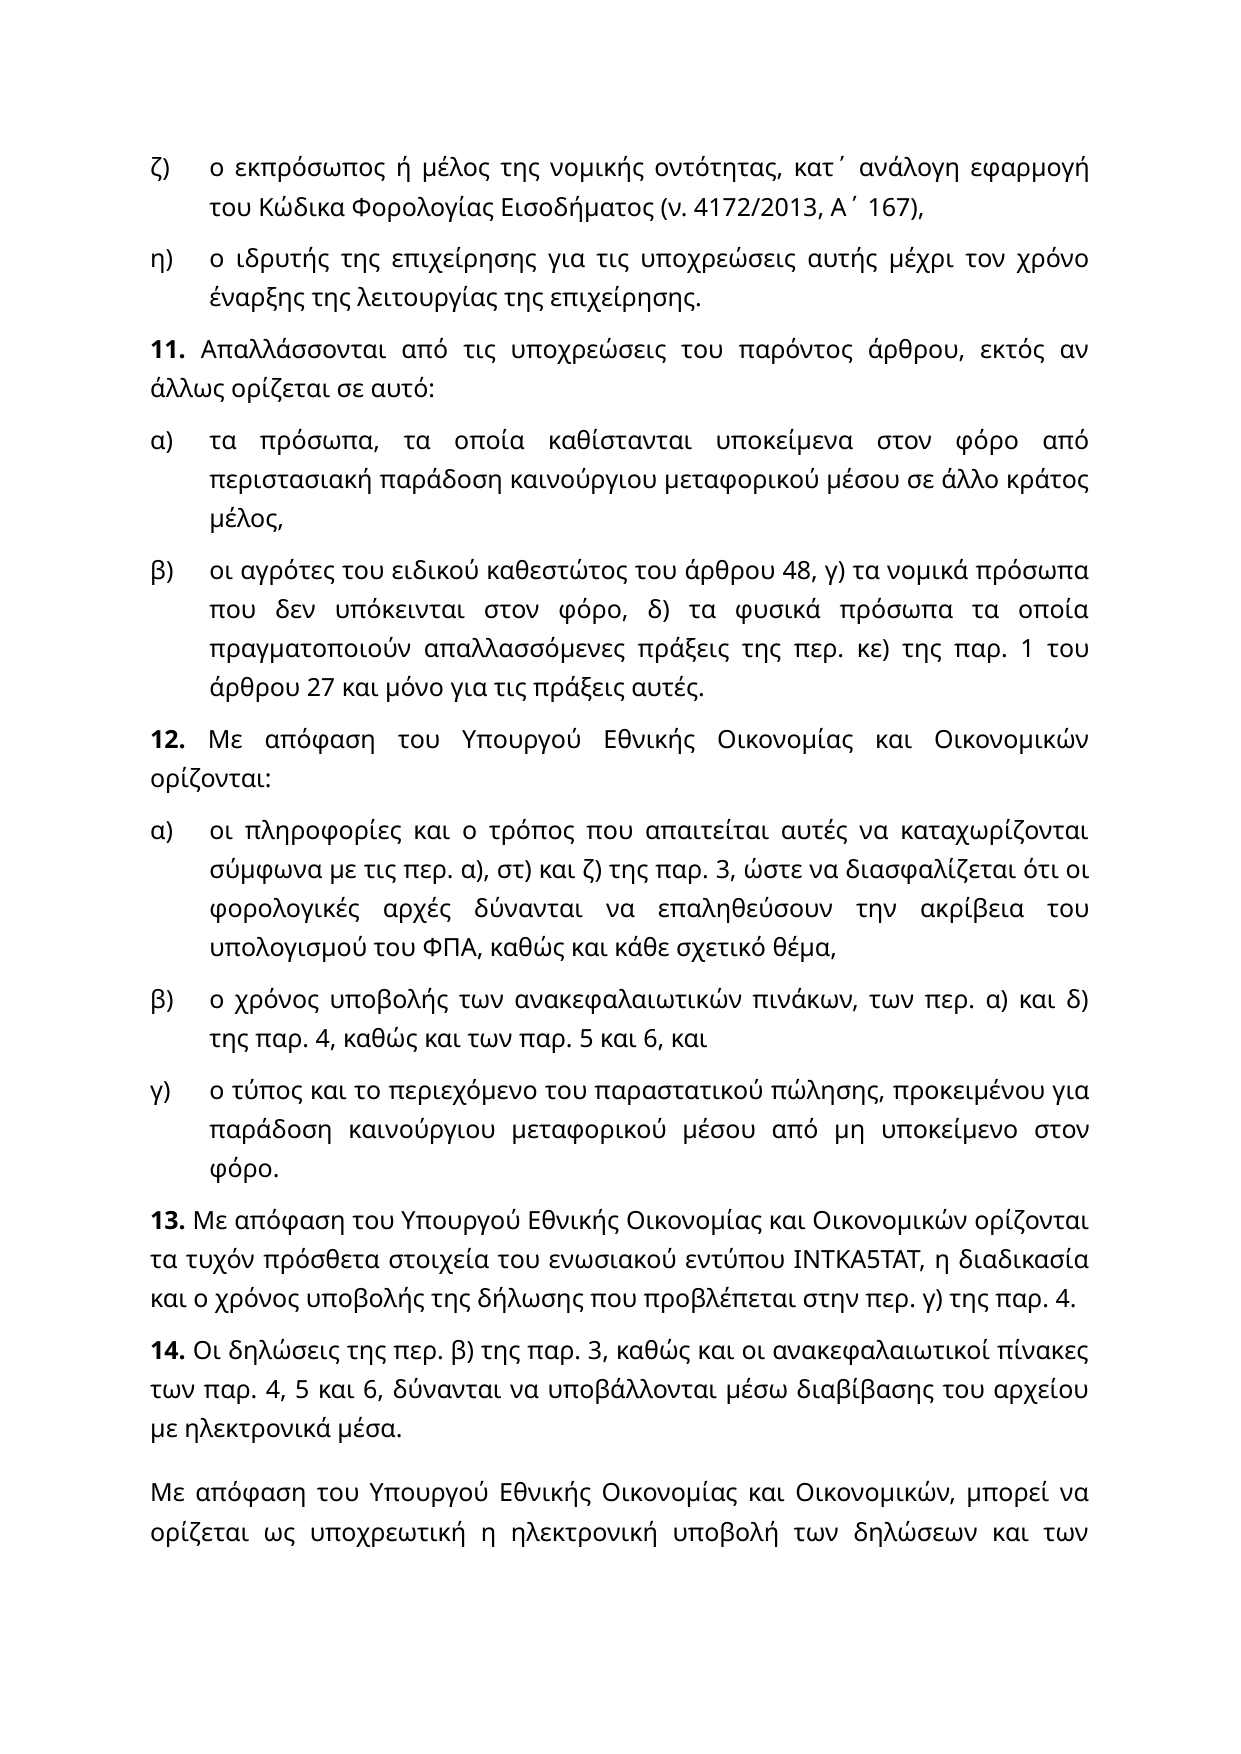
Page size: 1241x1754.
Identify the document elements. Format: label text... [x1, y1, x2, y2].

list β) ο χρόνος υποβολής των ανακεφαλαιωτικών πινάκων, των περ. α) και δ) της παρ. 4, καθώς και των παρ. 5 και 6, και [150, 982, 1090, 1055]
list η) ο ιδρυτής της επιχείρησης για τις υποχρεώσεις αυτής μέχρι τον χρόνο έναρξης της λειτουργίας της επιχείρησης. [150, 241, 1090, 314]
text 13. Με απόφαση του Υπουργού Εθνικής Οικονομίας και Οικονομικών ορίζονται τα τυχόν πρόσθετα στοιχεία του ενωσιακού εντύπου ΙΝΤΚΑ5ΤΑΤ, η διαδικασία και ο χρόνος υποβολής της δήλωσης που προβλέπεται στην περ. γ) της παρ. 4. [150, 1202, 1090, 1315]
text 14. Οι δηλώσεις της περ. β) της παρ. 3, καθώς και οι ανακεφαλαιωτικοί πίνακες των παρ. 4, 5 και 6, δύνανται να υποβάλλονται μέσω διαβίβασης του αρχείου με ηλεκτρονικά μέσα. [150, 1332, 1090, 1445]
text 12. Με απόφαση του Υπουργού Εθνικής Οικονομίας και Οικονομικών ορίζονται: [150, 722, 1090, 795]
text 11. Απαλλάσσονται από τις υποχρεώσεις του παρόντος άρθρου, εκτός αν άλλως ορίζεται σε αυτό: [150, 332, 1090, 405]
list α) τα πρόσωπα, τα οποία καθίστανται υποκείμενα στον φόρο από περιστασιακή παράδοση καινούργιου μεταφορικού μέσου σε άλλο κράτος μέλος, [150, 422, 1090, 535]
list β) οι αγρότες του ειδικού καθεστώτος του άρθρου 48, γ) τα νομικά πρόσωπα που δεν υπόκεινται στον φόρο, δ) τα φυσικά πρόσωπα τα οποία πραγματοποιούν απαλλασσόμενες πράξεις της περ. κε) της παρ. 1 του άρθρου 27 και μόνο για τις πράξεις αυτές. [150, 552, 1090, 704]
list ζ) ο εκπρόσωπος ή μέλος της νομικής οντότητας, κατ΄ ανάλογη εφαρμογή του Κώδικα Φορολογίας Εισοδήματος (ν. 4172/2013, Α΄ 167), [150, 150, 1090, 223]
list γ) ο τύπος και το περιεχόμενο του παραστατικού πώλησης, προκειμένου για παράδοση καινούργιου μεταφορικού μέσου από μη υποκείμενο στον φόρο. [150, 1072, 1090, 1185]
list α) οι πληροφορίες και ο τρόπος που απαιτείται αυτές να καταχωρίζονται σύμφωνα με τις περ. α), στ) και ζ) της παρ. 3, ώστε να διασφαλίζεται ότι οι φορολογικές αρχές δύνανται να επαληθεύσουν την ακρίβεια του υπολογισμού του ΦΠΑ, καθώς και κάθε σχετικό θέμα, [150, 812, 1090, 964]
text Με απόφαση του Υπουργού Εθνικής Οικονομίας και Οικονομικών, μπορεί να ορίζεται ως υποχρεωτική η ηλεκτρονική υποβολή των δηλώσεων και των [150, 1475, 1090, 1548]
